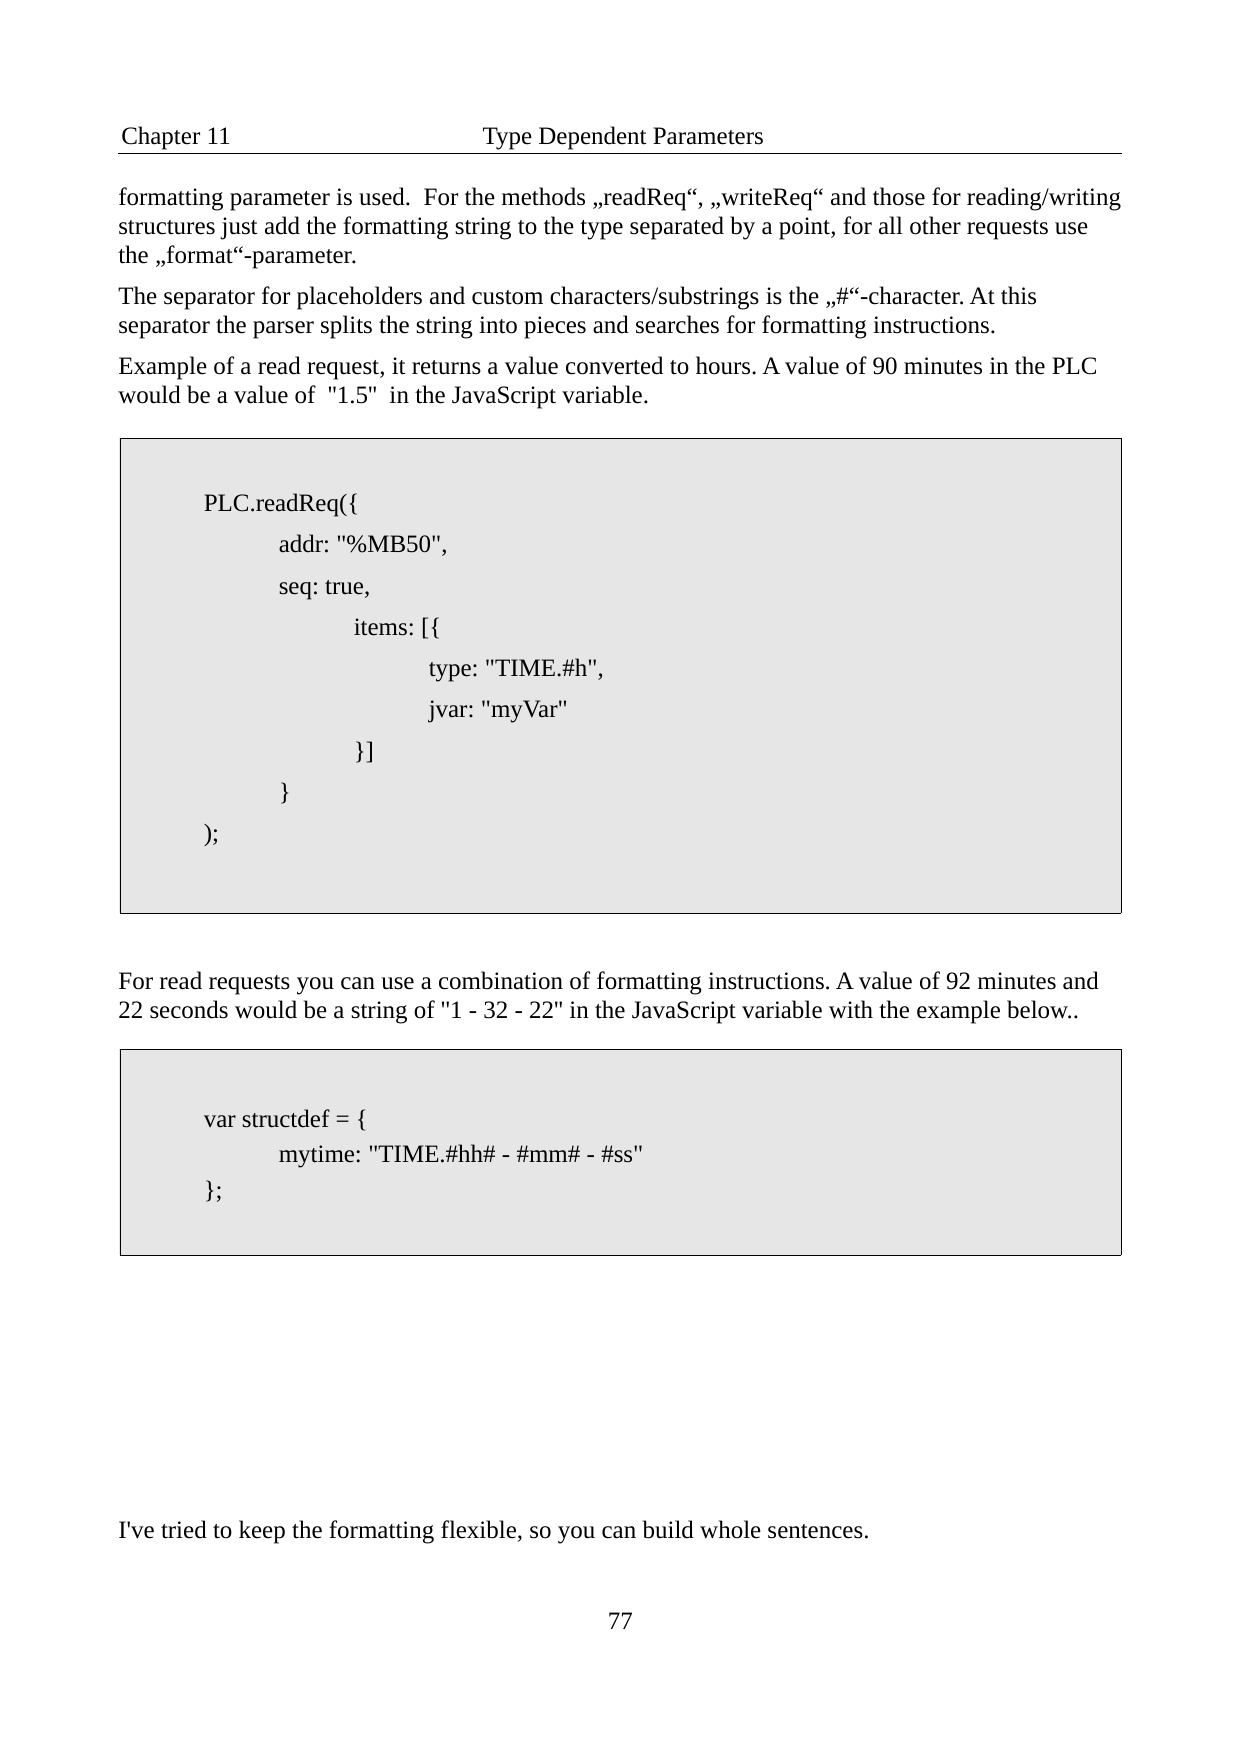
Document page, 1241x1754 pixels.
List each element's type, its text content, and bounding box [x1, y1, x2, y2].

text formatting parameter is used. For the methods „readReq“, „writeReq“ and those for reading/writing structures just add the formatting string to the type separated by a point, for all other requests use the „format“-parameter. [118, 182, 1122, 268]
text type: "TIME.#h", [128, 653, 1112, 682]
text The separator for placeholders and custom characters/substrings is the „#“-character. At this separator the parser splits the string into pieces and searches for formatting instructions. [118, 281, 1122, 338]
text PLC.readReq({ [128, 488, 1112, 517]
text items: [{ [128, 612, 1112, 641]
text Example of a read request, it returns a value converted to hours. A value of 90 minutes in the PLC would be a value of ''1.5'' in the JavaScript variable. [118, 351, 1122, 408]
text ); [128, 818, 1112, 847]
text jvar: "myVar" [128, 694, 1112, 723]
text addr: "%MB50", [128, 529, 1112, 558]
text For read requests you can use a combination of formatting instructions. A value of 92 minutes and 22 seconds would be a string of ''1 - 32 - 22'' in the JavaScript variable with the example below.. [118, 966, 1122, 1023]
text seq: true, [128, 571, 1112, 599]
text I've tried to keep the formatting flexible, so you can build whole sentences. [118, 1515, 1122, 1543]
text } [128, 777, 1112, 806]
text }] [128, 736, 1112, 764]
text var structdef = { mytime: "TIME.#hh# - #mm# - #ss" }; [128, 1099, 1112, 1205]
